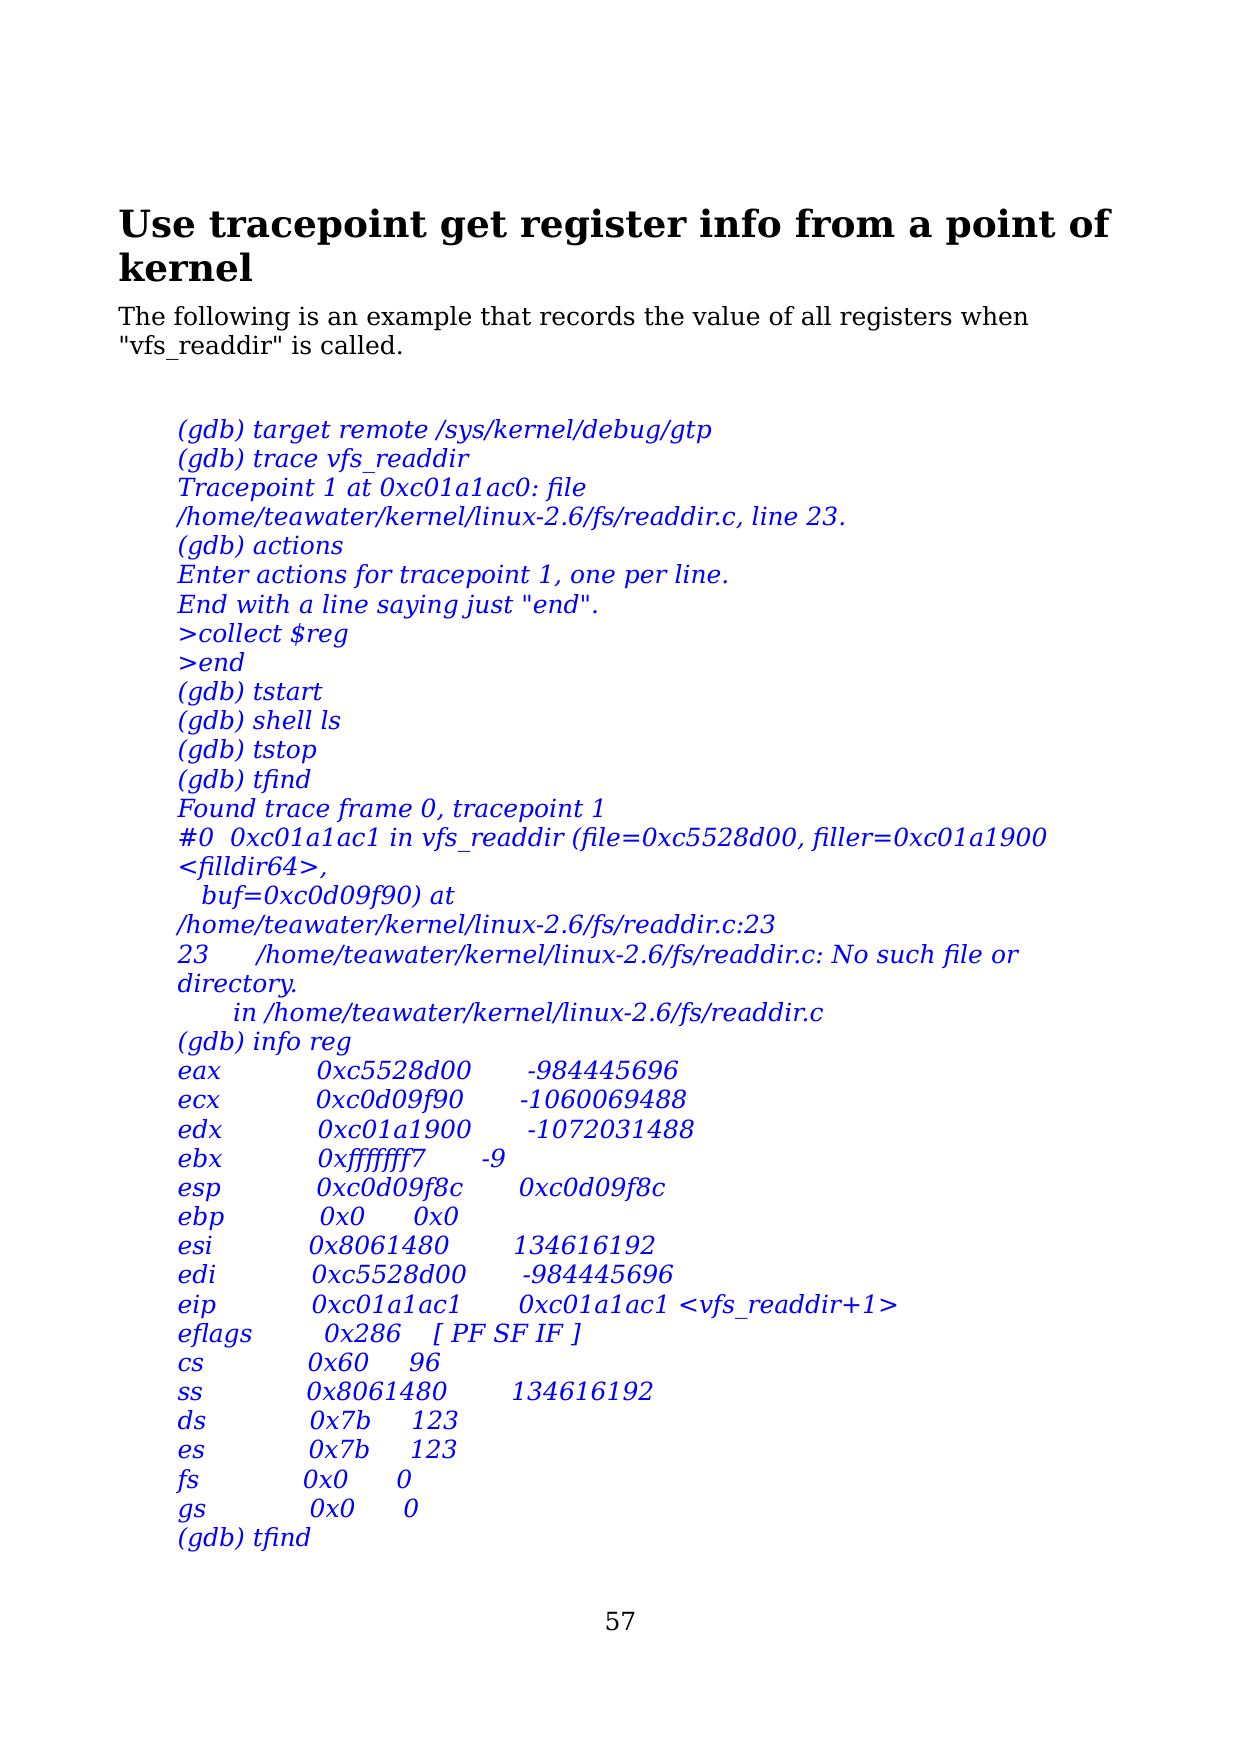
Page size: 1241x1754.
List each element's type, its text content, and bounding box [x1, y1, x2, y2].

text The following is an example that records the value of all registers when "vfs_readdir" is called. [118, 302, 1122, 361]
text Tracepoint 1 at 0xc01a1ac0: file [177, 473, 1063, 502]
text ecx 0xc0d09f90 -1060069488 [177, 1086, 1063, 1115]
text (gdb) tstop [177, 736, 1063, 765]
text ss 0x8061480 134616192 [177, 1377, 1063, 1407]
text ebx 0xfffffff7 -9 [177, 1144, 1063, 1173]
text edi 0xc5528d00 -984445696 [177, 1261, 1063, 1290]
text edx 0xc01a1900 -1072031488 [177, 1115, 1063, 1144]
text eax 0xc5528d00 -984445696 [177, 1057, 1063, 1086]
text buf=0xc0d09f90) at /home/teawater/kernel/linux-2.6/fs/readdir.c:23 [177, 882, 1063, 940]
text (gdb) shell ls [177, 707, 1063, 736]
text (gdb) actions [177, 532, 1063, 561]
text #0 0xc01a1ac1 in vfs_readdir (file=0xc5528d00, filler=0xc01a1900 <filldir64>, [177, 823, 1063, 882]
text eflags 0x286 [ PF SF IF ] [177, 1319, 1063, 1348]
text (gdb) info reg [177, 1027, 1063, 1057]
text gs 0x0 0 [177, 1494, 1063, 1523]
text (gdb) tfind [177, 765, 1063, 794]
text Found trace frame 0, tracepoint 1 [177, 794, 1063, 823]
text End with a line saying just "end". [177, 590, 1063, 619]
text (gdb) tfind [177, 1523, 1063, 1552]
text 23 /home/teawater/kernel/linux-2.6/fs/readdir.c: No such file or directory. [177, 940, 1063, 998]
text es 0x7b 123 [177, 1436, 1063, 1465]
text esp 0xc0d09f8c 0xc0d09f8c [177, 1173, 1063, 1202]
text cs 0x60 96 [177, 1348, 1063, 1377]
text eip 0xc01a1ac1 0xc01a1ac1 <vfs_readdir+1> [177, 1290, 1063, 1319]
text Enter actions for tracepoint 1, one per line. [177, 561, 1063, 590]
text esi 0x8061480 134616192 [177, 1232, 1063, 1261]
text /home/teawater/kernel/linux-2.6/fs/readdir.c, line 23. [177, 502, 1063, 532]
text (gdb) trace vfs_readdir [177, 444, 1063, 473]
text (gdb) tstart [177, 677, 1063, 707]
text ds 0x7b 123 [177, 1407, 1063, 1436]
text in /home/teawater/kernel/linux-2.6/fs/readdir.c [177, 998, 1063, 1027]
text (gdb) target remote /sys/kernel/debug/gtp [177, 415, 1063, 444]
text fs 0x0 0 [177, 1465, 1063, 1494]
subtitle Use tracepoint get register info from a point of kernel [118, 202, 1122, 290]
text ebp 0x0 0x0 [177, 1202, 1063, 1232]
text >collect $reg [177, 619, 1063, 648]
text >end [177, 648, 1063, 677]
